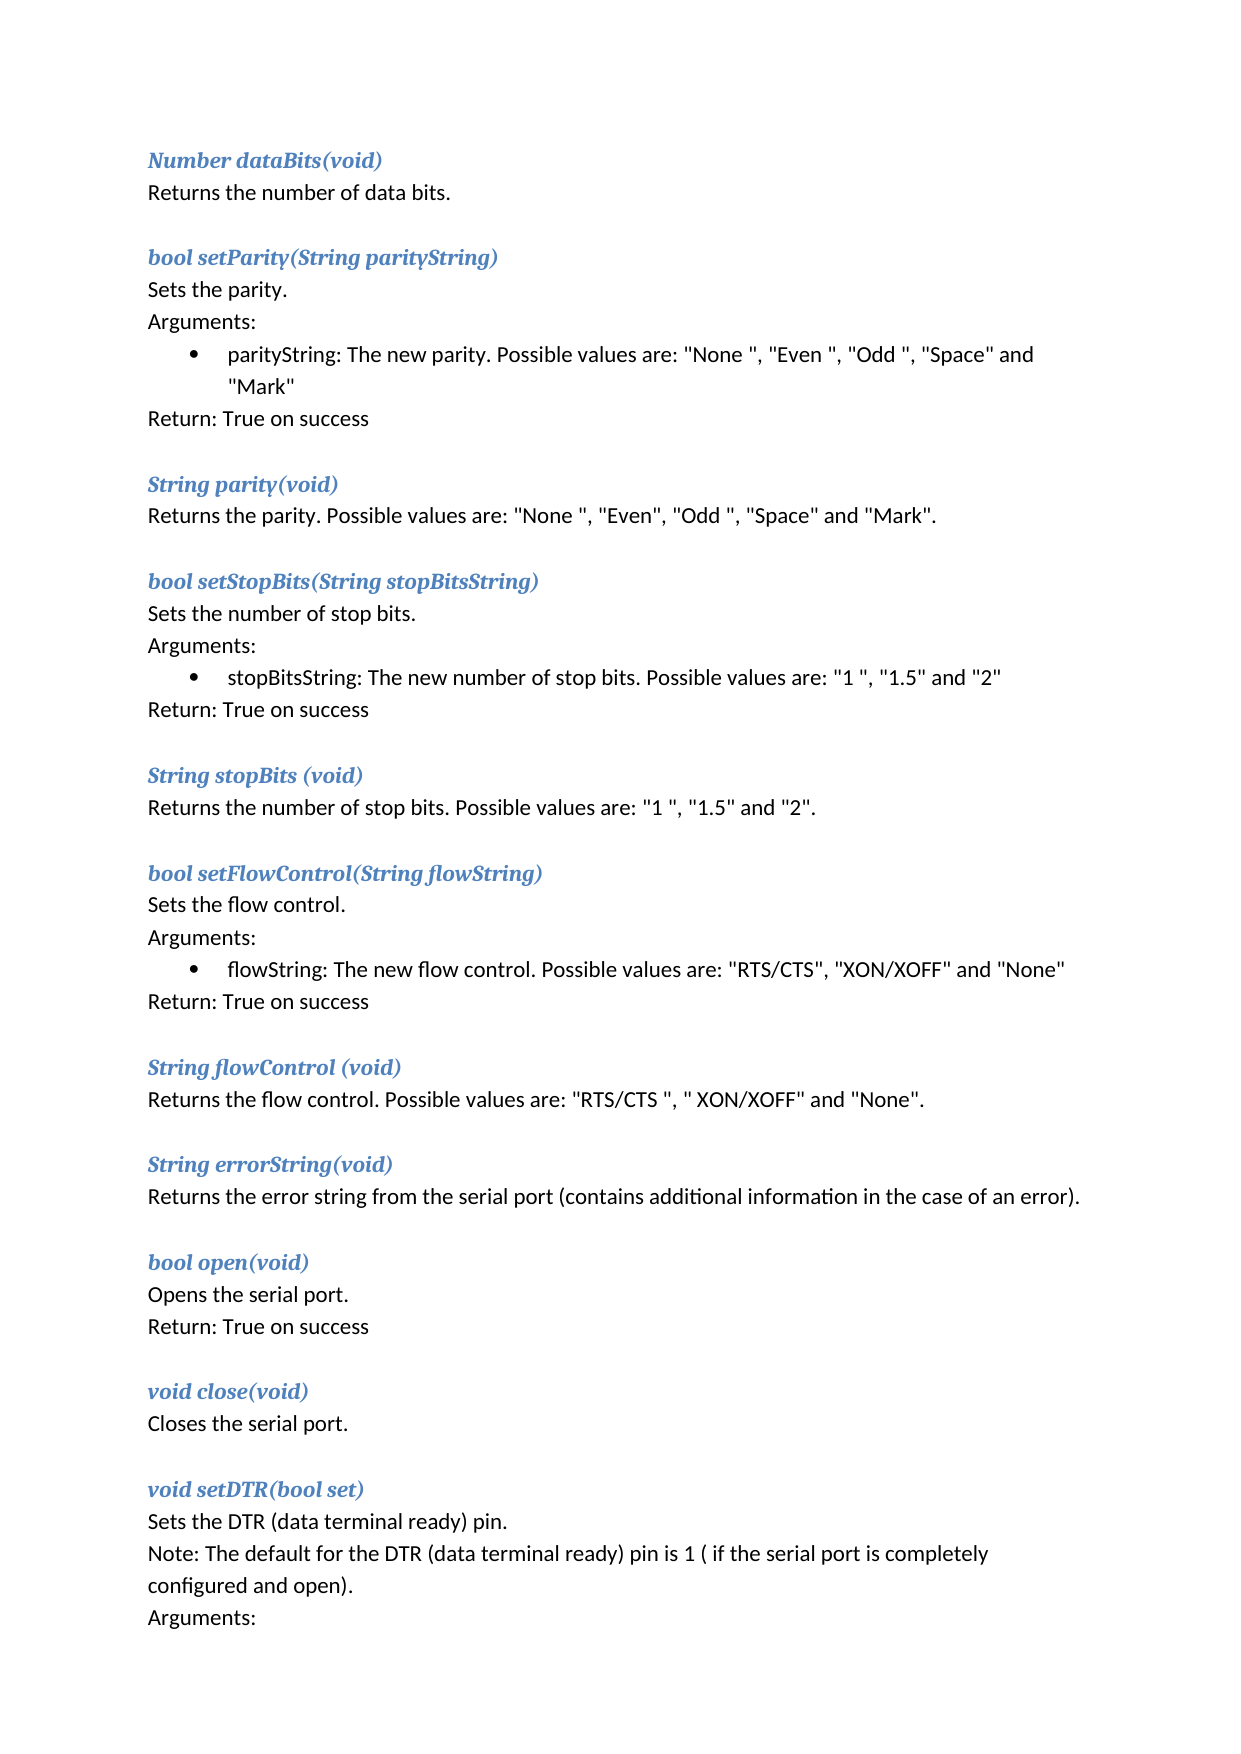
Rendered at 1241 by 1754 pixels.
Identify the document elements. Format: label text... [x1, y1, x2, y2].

text Return: True on success [148, 987, 1093, 1015]
subtitle String errorString(void) [148, 1152, 1093, 1178]
text Returns the number of stop bits. Possible values are: "1 ", "1.5" and "2". [148, 793, 1093, 821]
text Sets the flow control. [148, 891, 1093, 919]
text Note: The default for the DTR (data terminal ready) pin is 1 ( if the serial port is completely configured and open). [148, 1539, 1093, 1599]
text Arguments: [148, 1603, 1093, 1631]
list parityString: The new parity. Possible values are: "None ", "Even ", "Odd ", "Space" and "Mark" [190, 340, 1093, 400]
text Opens the serial port. [148, 1280, 1093, 1308]
subtitle Number dataBits(void) [148, 148, 1093, 174]
subtitle bool setStopBits(String stopBitsString) [148, 569, 1093, 595]
text Returns the number of data bits. [148, 178, 1093, 206]
subtitle bool setParity(String parityString) [148, 245, 1093, 271]
text Returns the error string from the serial port (contains additional information in the case of an error). [148, 1182, 1093, 1210]
text Returns the parity. Possible values are: "None ", "Even", "Odd ", "Space" and "Mark". [148, 502, 1093, 529]
text Arguments: [148, 923, 1093, 951]
list stopBitsString: The new number of stop bits. Possible values are: "1 ", "1.5" and "2" [190, 663, 1093, 691]
subtitle String stopBits (void) [148, 763, 1093, 789]
text Return: True on success [148, 404, 1093, 432]
text Return: True on success [148, 696, 1093, 724]
text Sets the parity. [148, 275, 1093, 303]
subtitle void setDTR(bool set) [148, 1477, 1093, 1503]
subtitle String parity(void) [148, 471, 1093, 498]
list flowString: The new flow control. Possible values are: "RTS/CTS", "XON/XOFF" and "None" [190, 955, 1093, 983]
text Closes the serial port. [148, 1409, 1093, 1437]
text Arguments: [148, 307, 1093, 336]
text Return: True on success [148, 1312, 1093, 1340]
text Sets the DTR (data terminal ready) pin. [148, 1507, 1093, 1535]
subtitle bool setFlowControl(String flowString) [148, 860, 1093, 887]
text Arguments: [148, 631, 1093, 659]
subtitle void close(void) [148, 1379, 1093, 1406]
text Returns the flow control. Possible values are: "RTS/CTS ", " XON/XOFF" and "None". [148, 1085, 1093, 1113]
subtitle String flowControl (void) [148, 1054, 1093, 1081]
subtitle bool open(void) [148, 1249, 1093, 1276]
text Sets the number of stop bits. [148, 599, 1093, 627]
